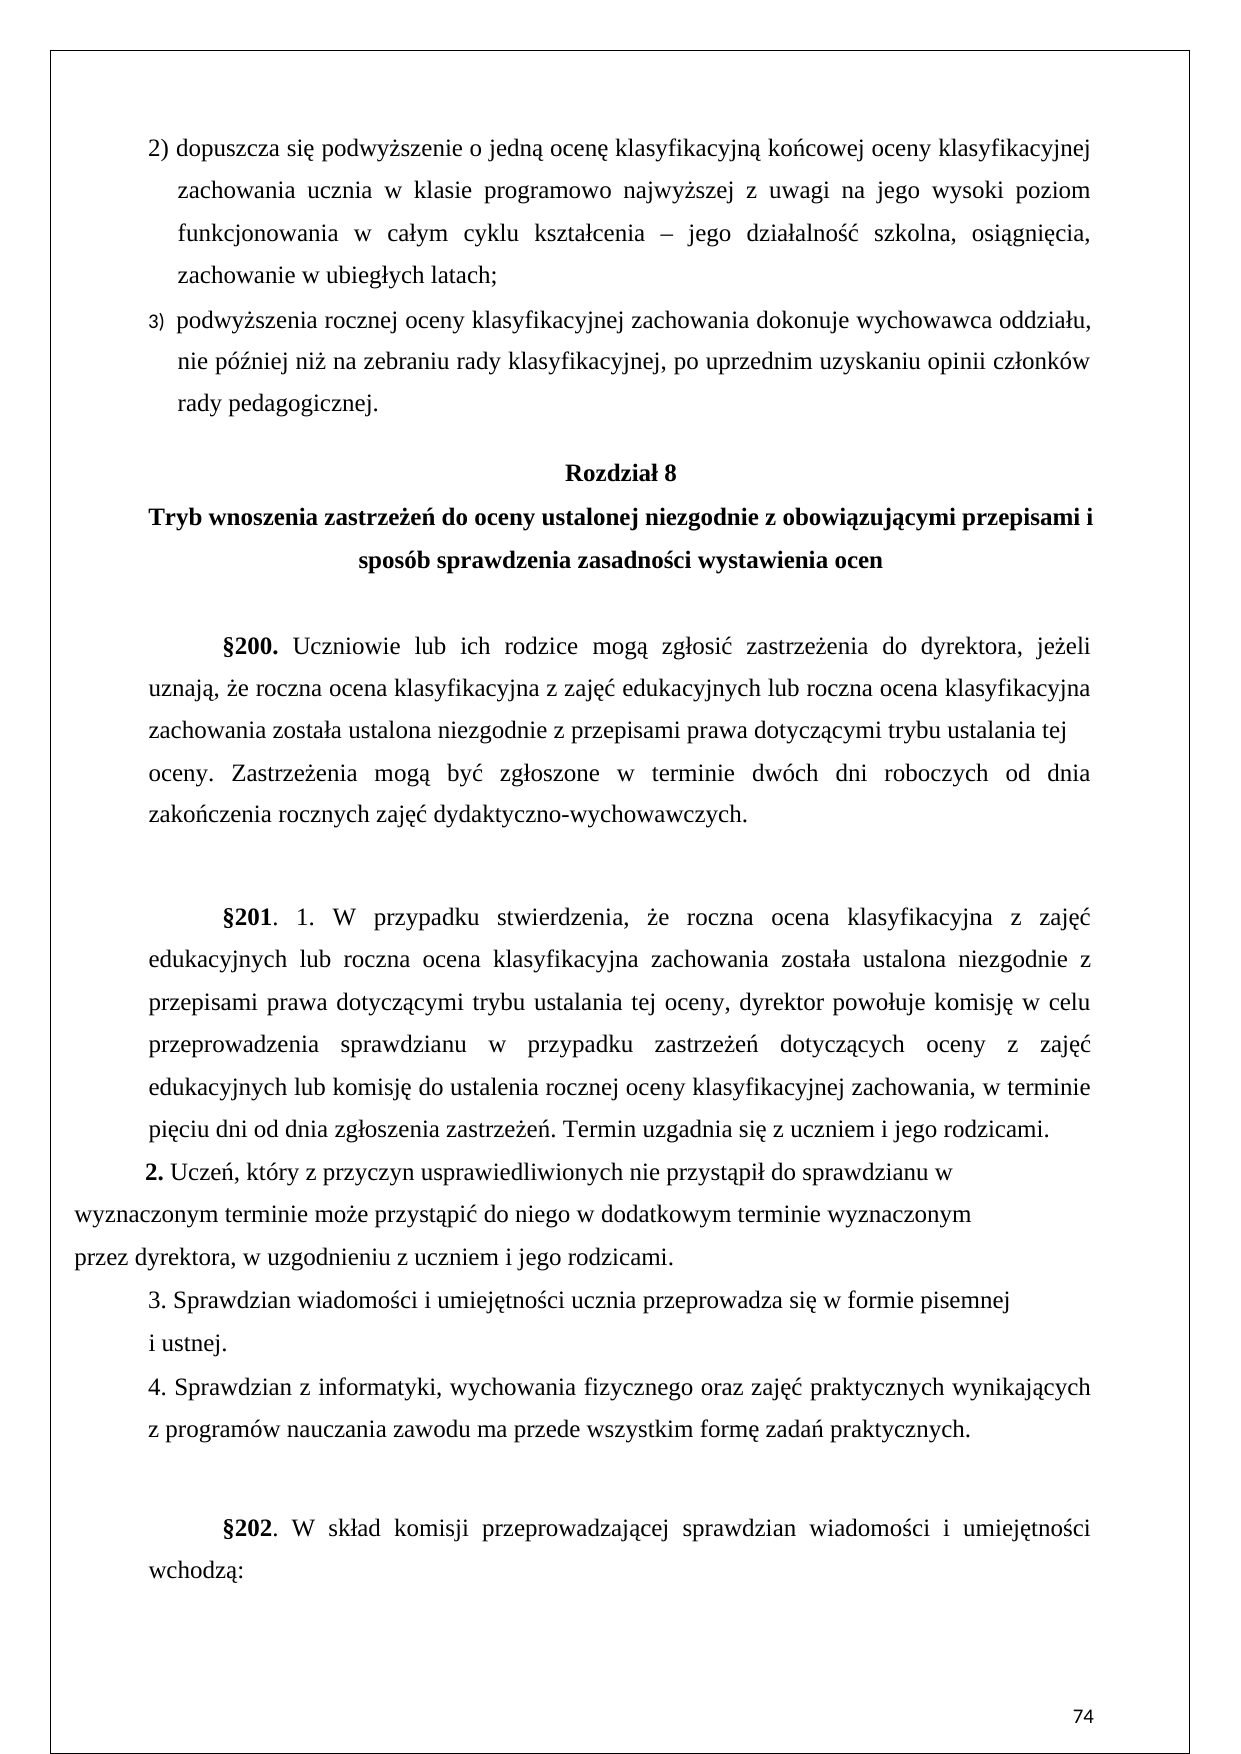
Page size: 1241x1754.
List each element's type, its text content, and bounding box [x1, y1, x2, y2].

text 4. Sprawdzian z informatyki, wychowania fizycznego oraz zajęć praktycznych wynikających z programów nauczania zawodu ma przede wszystkim formę zadań praktycznych. [148, 1372, 1092, 1443]
text §202. W skład komisji przeprowadzającej sprawdzian wiadomości i umiejętności wchodzą: [148, 1513, 1092, 1584]
text 3. Sprawdzian wiadomości i umiejętności ucznia przeprowadza się w formie pisemnej [148, 1285, 1094, 1314]
subtitle Rozdział 8 [148, 458, 1094, 487]
text oceny. Zastrzeżenia mogą być zgłoszone w terminie dwóch dni roboczych od dnia zakończenia rocznych zajęć dydaktyczno-wychowawczych. [148, 758, 1092, 828]
text §201. 1. W przypadku stwierdzenia, że roczna ocena klasyfikacyjna z zajęć edukacyjnych lub roczna ocena klasyfikacyjna zachowania została ustalona niezgodnie z przepisami prawa dotyczącymi trybu ustalania tej oceny, dyrektor powołuje komisję w celu przeprowadzenia sprawdzianu w przypadku zastrzeżeń dotyczących oceny z zajęć edukacyjnych lub komisję do ustalenia rocznej oceny klasyfikacyjnej zachowania, w terminie pięciu dni od dnia zgłoszenia zastrzeżeń. Termin uzgadnia się z uczniem i jego rodzicami. [148, 902, 1092, 1143]
subtitle Tryb wnoszenia zastrzeżeń do oceny ustalonej niezgodnie z obowiązującymi przepisami i sposób sprawdzenia zasadności wystawienia ocen [148, 502, 1094, 573]
text §200. Uczniowie lub ich rodzice mogą zgłosić zastrzeżenia do dyrektora, jeżeli uznają, że roczna ocena klasyfikacyjna z zajęć edukacyjnych lub roczna ocena klasyfikacyjna zachowania została ustalona niezgodnie z przepisami prawa dotyczącymi trybu ustalania tej [148, 631, 1092, 744]
text i ustnej. [148, 1328, 1094, 1357]
list dopuszcza się podwyższenie o jedną ocenę klasyfikacyjną końcowej oceny klasyfikacyjnej zachowania ucznia w klasie programowo najwyższej z uwagi na jego wysoki poziom funkcjonowania w całym cyklu kształcenia – jego działalność szkolna, osiągnięcia, zachowanie w ubiegłych latach; [148, 133, 1092, 289]
list podwyższenia rocznej oceny klasyfikacyjnej zachowania dokonuje wychowawca oddziału, nie później niż na zebraniu rady klasyfikacyjnej, po uprzednim uzyskaniu opinii członków rady pedagogicznej. [148, 305, 1092, 417]
text 2. Uczeń, który z przyczyn usprawiedliwionych nie przystąpił do sprawdzianu w wyznaczonym terminie może przystąpić do niego w dodatkowym terminie wyznaczonym przez dyrektora, w uzgodnieniu z uczniem i jego rodzicami. [71, 1157, 1092, 1271]
